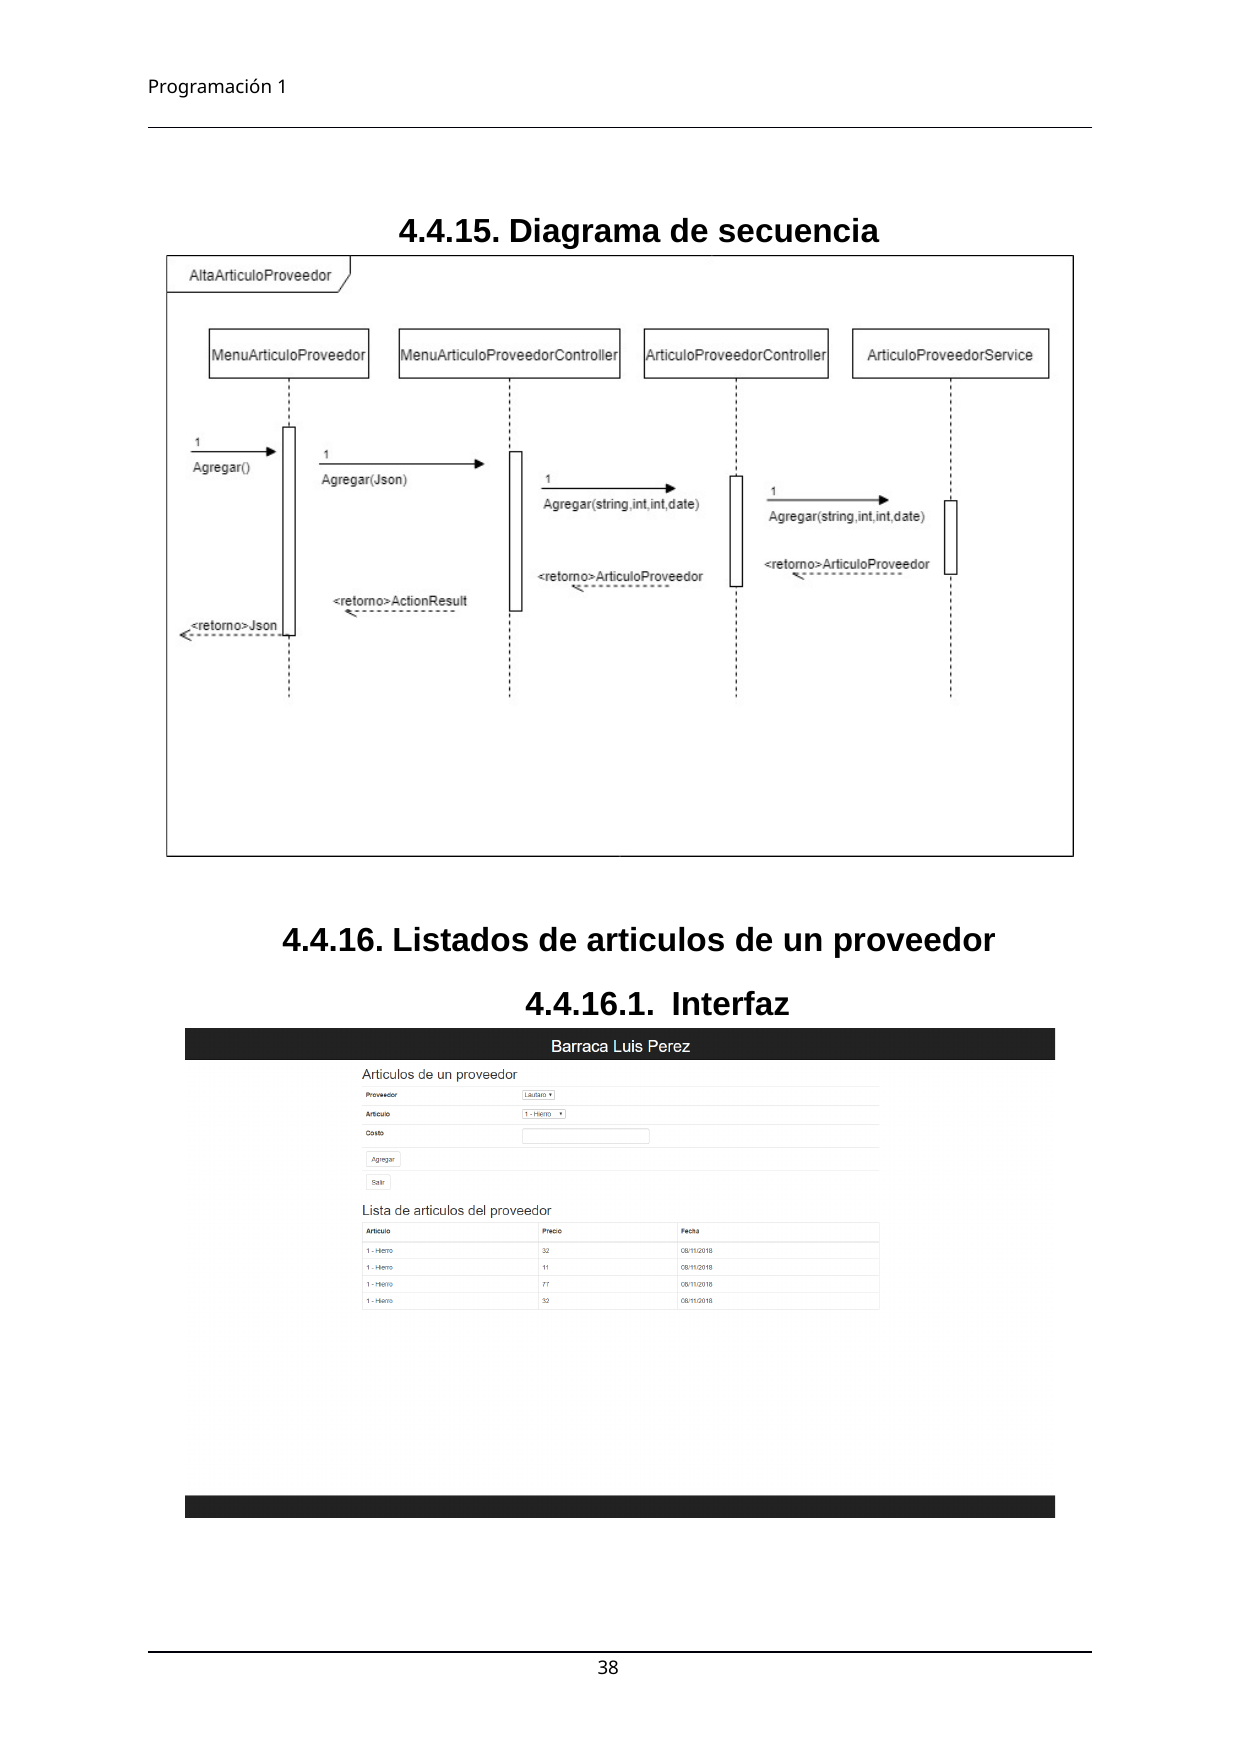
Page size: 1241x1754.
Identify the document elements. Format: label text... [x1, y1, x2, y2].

title Listados de articulos de un proveedor [185, 920, 1092, 959]
title Diagrama de secuencia [185, 211, 1092, 249]
picture [166, 255, 1074, 857]
picture [185, 1028, 1055, 1518]
title Interfaz [223, 984, 1092, 1022]
